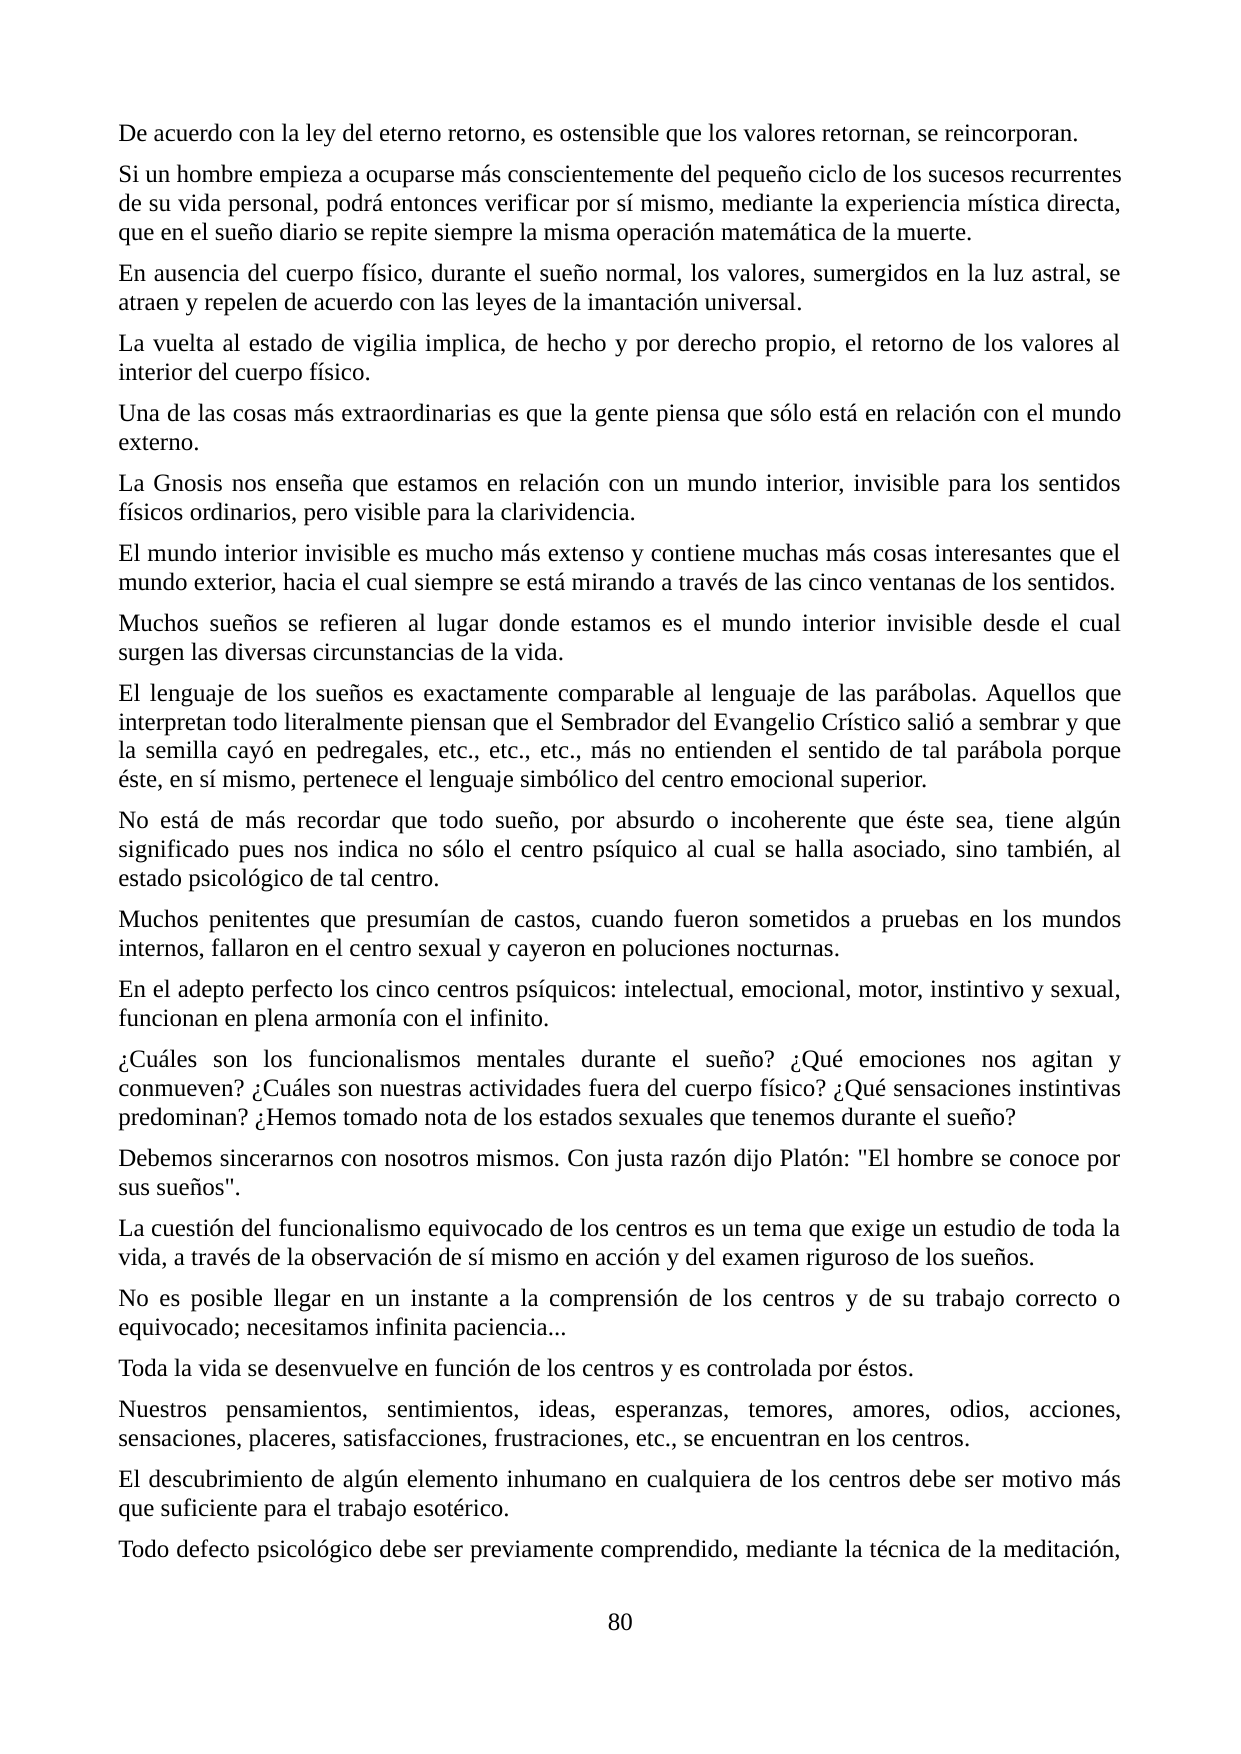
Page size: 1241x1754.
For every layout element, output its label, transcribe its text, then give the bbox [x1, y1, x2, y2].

text En ausencia del cuerpo físico, durante el sueño normal, los valores, sumergidos en la luz astral, se atraen y repelen de acuerdo con las leyes de la imantación universal. [118, 258, 1122, 316]
text Nuestros pensamientos, sentimientos, ideas, esperanzas, temores, amores, odios, acciones, sensaciones, placeres, satisfacciones, frustraciones, etc., se encuentran en los centros. [118, 1394, 1122, 1452]
text No es posible llegar en un instante a la comprensión de los centros y de su trabajo correcto o equivocado; necesitamos infinita paciencia... [118, 1283, 1122, 1341]
text Muchos penitentes que presumían de castos, cuando fueron sometidos a pruebas en los mundos internos, fallaron en el centro sexual y cayeron en poluciones nocturnas. [118, 904, 1122, 962]
text La cuestión del funcionalismo equivocado de los centros es un tema que exige un estudio de toda la vida, a través de la observación de sí mismo en acción y del examen riguroso de los sueños. [118, 1213, 1122, 1271]
text ¿Cuáles son los funcionalismos mentales durante el sueño? ¿Qué emociones nos agitan y conmueven? ¿Cuáles son nuestras actividades fuera del cuerpo físico? ¿Qué sensaciones instintivas predominan? ¿Hemos tomado nota de los estados sexuales que tenemos durante el sueño? [118, 1044, 1122, 1131]
text Muchos sueños se refieren al lugar donde estamos es el mundo interior invisible desde el cual surgen las diversas circunstancias de la vida. [118, 608, 1122, 666]
text Toda la vida se desenvuelve en función de los centros y es controlada por éstos. [118, 1353, 1122, 1382]
text Todo defecto psicológico debe ser previamente comprendido, mediante la técnica de la meditación, [118, 1534, 1122, 1563]
text El mundo interior invisible es mucho más extenso y contiene muchas más cosas interesantes que el mundo exterior, hacia el cual siempre se está mirando a través de las cinco ventanas de los sentidos. [118, 538, 1122, 596]
text Debemos sincerarnos con nosotros mismos. Con justa razón dijo Platón: "El hombre se conoce por sus sueños". [118, 1143, 1122, 1201]
text Si un hombre empieza a ocuparse más conscientemente del pequeño ciclo de los sucesos recurrentes de su vida personal, podrá entonces verificar por sí mismo, mediante la experiencia mística directa, que en el sueño diario se repite siempre la misma operación matemática de la muerte. [118, 159, 1122, 246]
text No está de más recordar que todo sueño, por absurdo o incoherente que éste sea, tiene algún significado pues nos indica no sólo el centro psíquico al cual se halla asociado, sino también, al estado psicológico de tal centro. [118, 806, 1122, 892]
text La Gnosis nos enseña que estamos en relación con un mundo interior, invisible para los sentidos físicos ordinarios, pero visible para la clarividencia. [118, 468, 1122, 526]
text Una de las cosas más extraordinarias es que la gente piensa que sólo está en relación con el mundo externo. [118, 398, 1122, 456]
text El descubrimiento de algún elemento inhumano en cualquiera de los centros debe ser motivo más que suficiente para el trabajo esotérico. [118, 1464, 1122, 1522]
text De acuerdo con la ley del eterno retorno, es ostensible que los valores retornan, se reincorporan. [118, 118, 1122, 147]
text En el adepto perfecto los cinco centros psíquicos: intelectual, emocional, motor, instintivo y sexual, funcionan en plena armonía con el infinito. [118, 974, 1122, 1032]
text El lenguaje de los sueños es exactamente comparable al lenguaje de las parábolas. Aquellos que interpretan todo literalmente piensan que el Sembrador del Evangelio Crístico salió a sembrar y que la semilla cayó en pedregales, etc., etc., etc., más no entienden el sentido de tal parábola porque éste, en sí mismo, pertenece el lenguaje simbólico del centro emocional superior. [118, 678, 1122, 793]
text La vuelta al estado de vigilia implica, de hecho y por derecho propio, el retorno de los valores al interior del cuerpo físico. [118, 328, 1122, 386]
